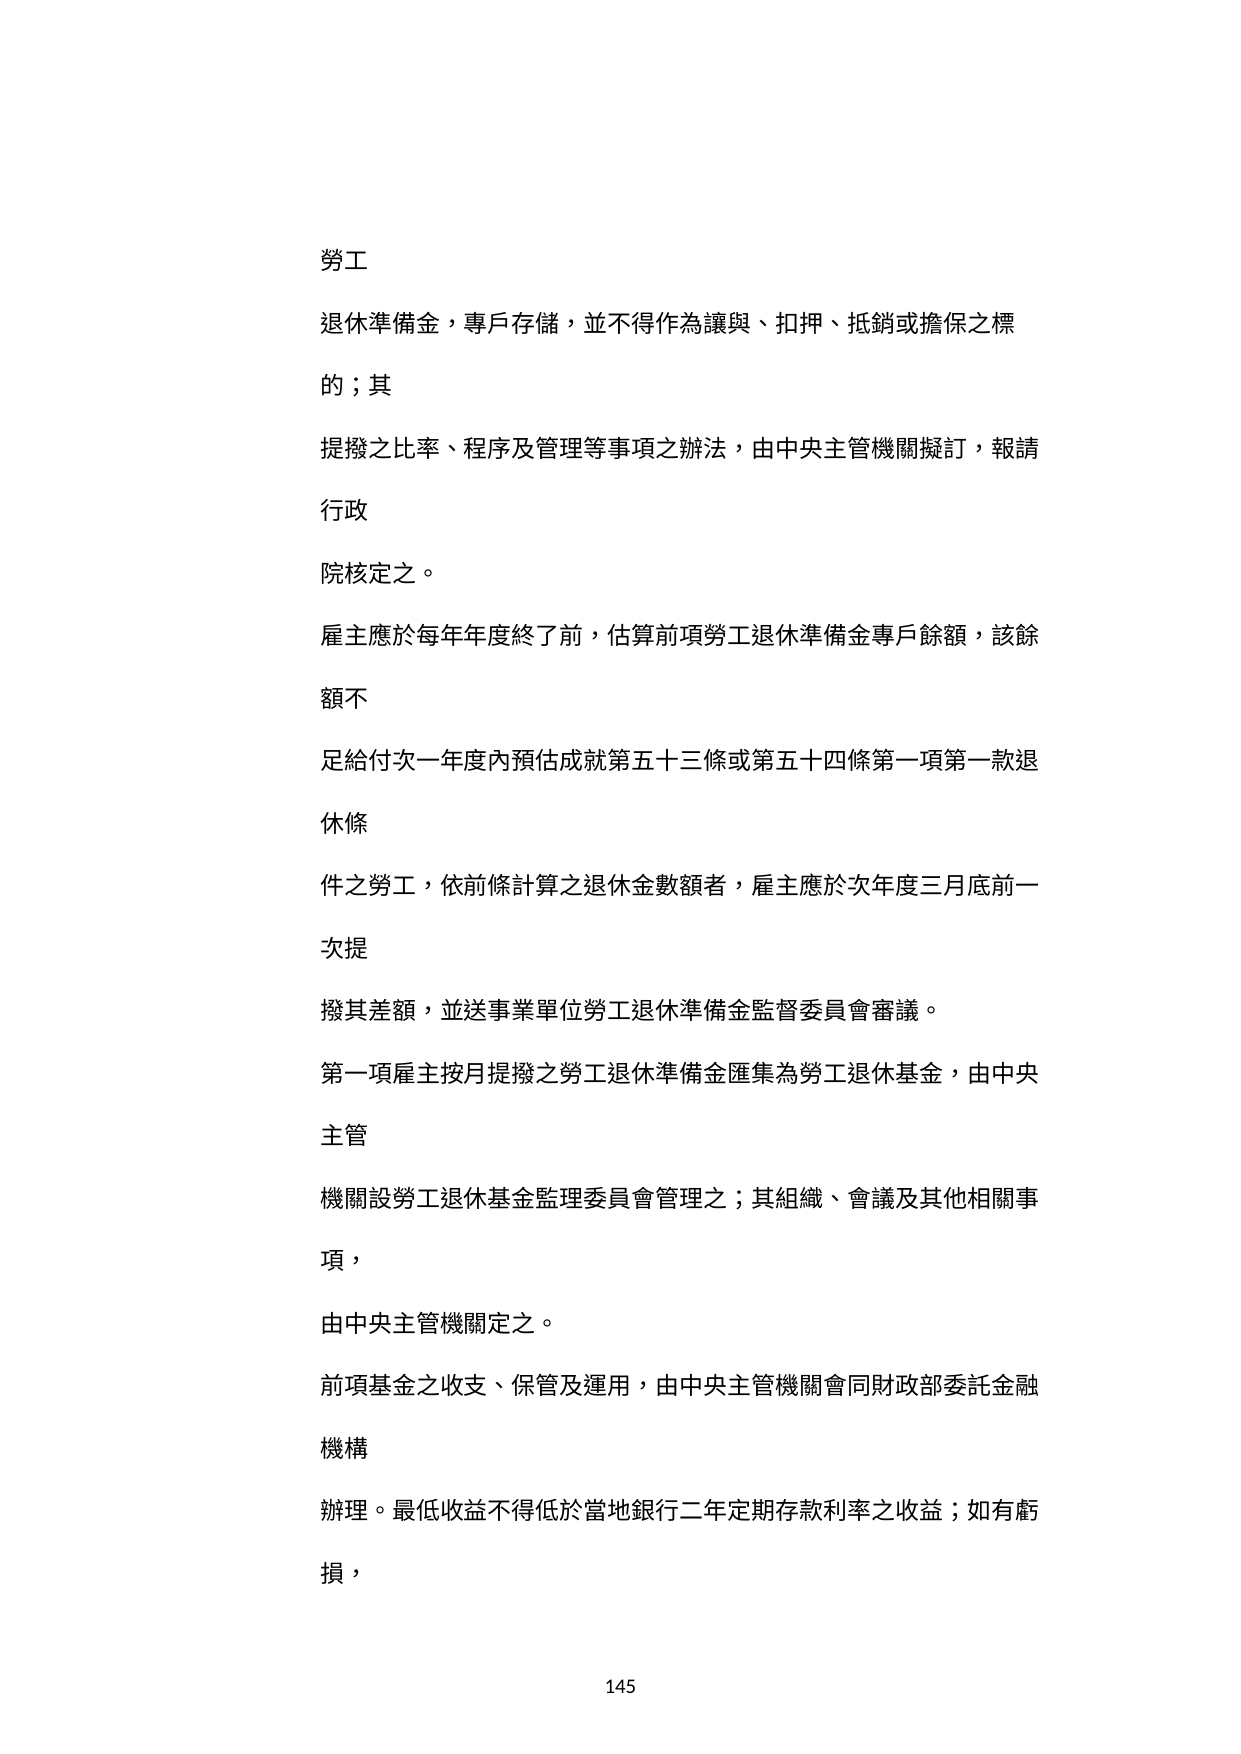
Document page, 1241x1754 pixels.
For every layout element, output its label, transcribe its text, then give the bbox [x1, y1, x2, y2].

table_cell 勞工 退休準備金，專戶存儲，並不得作為讓與、扣押、抵銷或擔保之標的；其 提撥之比率、程序及管理等事項之辦法，由中央主管機關擬訂，報請行政 院核定之。 雇主應於每年年度終了前，估算前項勞工退休準備金專戶餘額，該餘額不 足給付次一年度內預估成就第五十三條或第五十四條第一項第一款退休條 件之勞工，依前條計算之退休金數額者，雇主應於次年度三月底前一次提 撥其差額，並送事業單位勞工退休準備金監督委員會審議。 第一項雇主按月提撥之勞工退休準備金匯集為勞工退休基金，由中央主管 機關設勞工退休基金監理委員會管理之；其組織、會議及其他相關事項， 由中央主管機關定之。 前項基金之收支、保管及運用，由中央主管機關會同財政部委託金融機構 辦理。最低收益不得低於當地銀行二年定期存款利率之收益；如有虧損， [315, 155, 1053, 1597]
table_cell [302, 155, 315, 1597]
table_cell [188, 155, 302, 1597]
